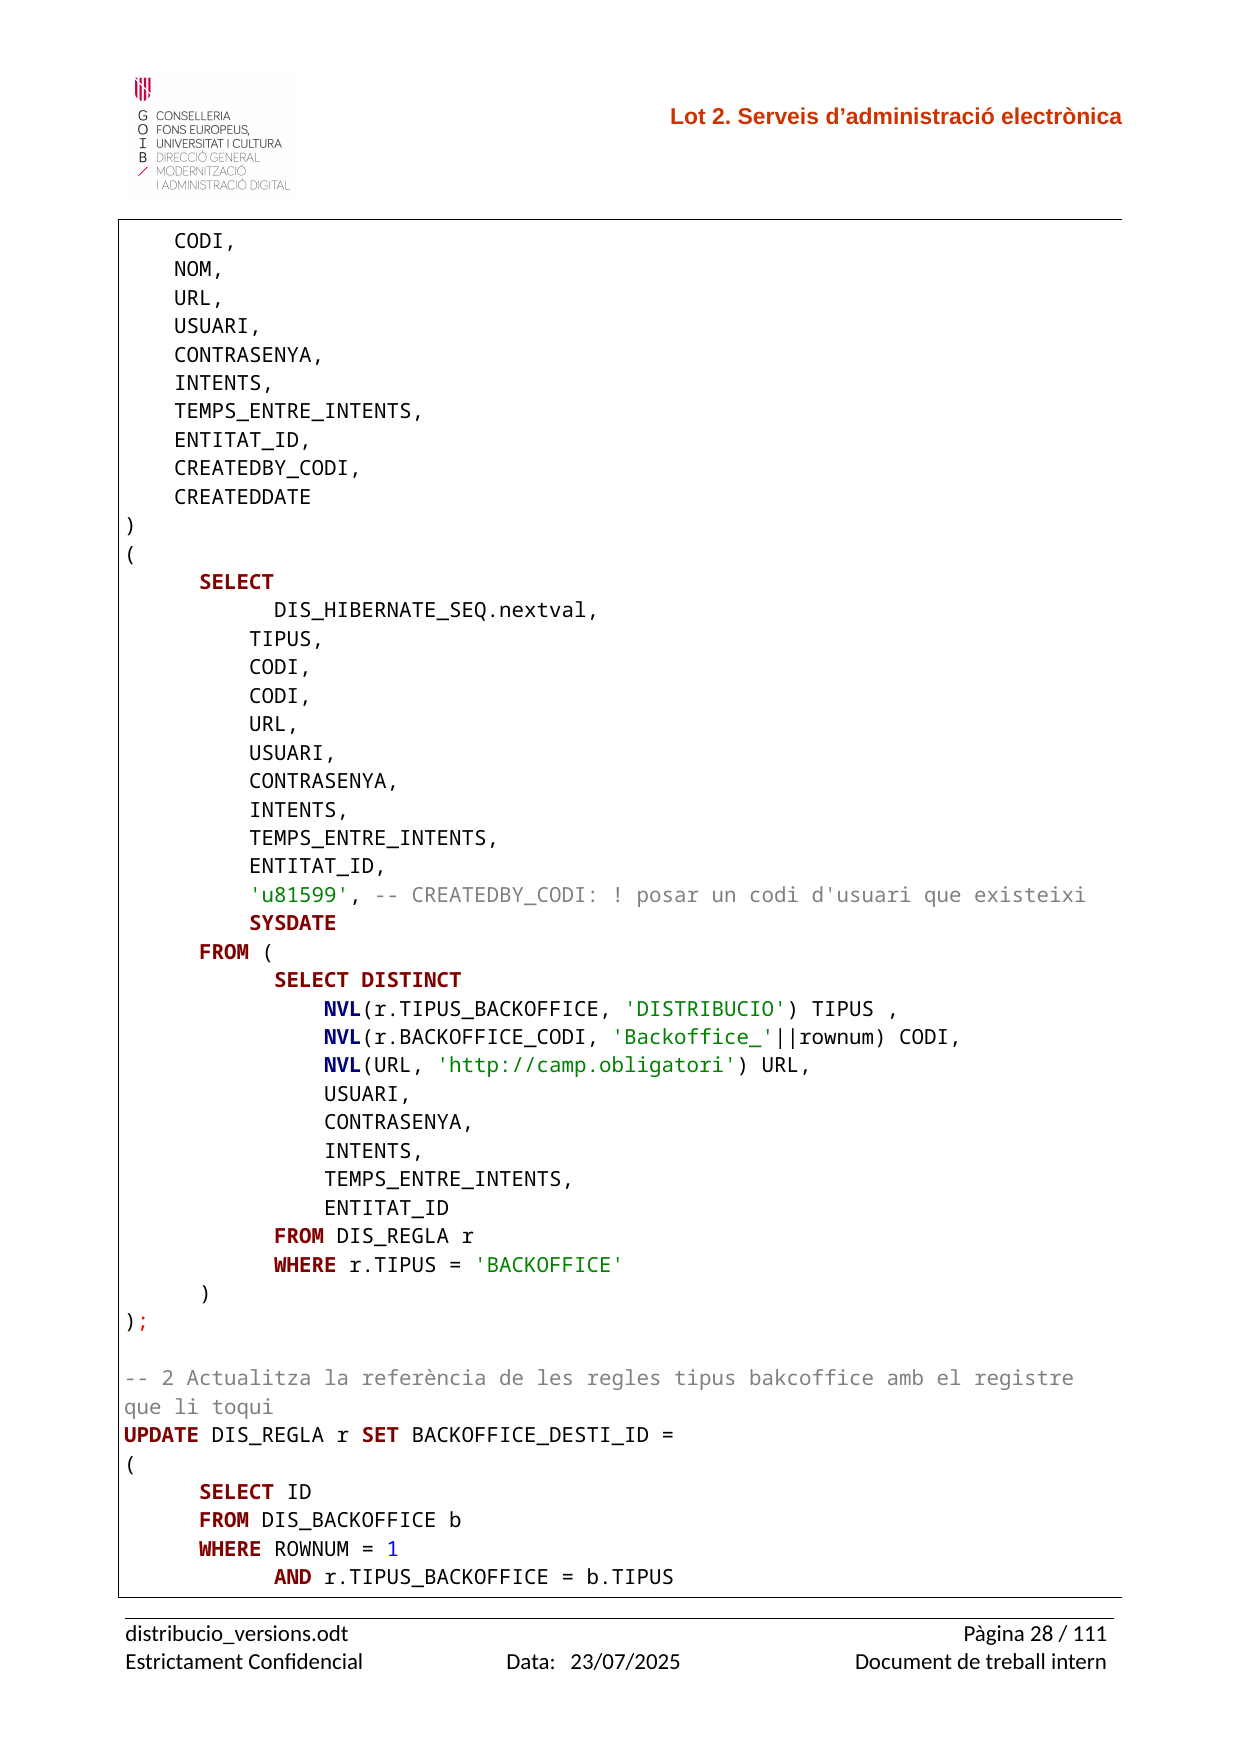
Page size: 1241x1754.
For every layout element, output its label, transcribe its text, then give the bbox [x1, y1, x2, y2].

picture [126, 70, 299, 197]
table_header CODI, NOM, URL, USUARI, CONTRASENYA, INTENTS, TEMPS_ENTRE_INTENTS, ENTITAT_ID, CREATEDBY_CODI, CREATEDDATE ) ( SELECT DIS_HIBERNATE_SEQ.nextval, TIPUS, CODI, CODI, URL, USUARI, CONTRASENYA, INTENTS, TEMPS_ENTRE_INTENTS, ENTITAT_ID, 'u81599', -- CREATEDBY_CODI: ! posar un codi d'usuari que existeixi SYSDATE FROM ( SELECT DISTINCT NVL(r.TIPUS_BACKOFFICE, 'DISTRIBUCIO') TIPUS , NVL(r.BACKOFFICE_CODI, 'Backoffice_'||rownum) CODI, NVL(URL, 'http://camp.obligatori') URL, USUARI, CONTRASENYA, INTENTS, TEMPS_ENTRE_INTENTS, ENTITAT_ID FROM DIS_REGLA r WHERE r.TIPUS = 'BACKOFFICE' ) ); -- 2 Actualitza la referència de les regles tipus bakcoffice amb el registre que li toqui UPDATE DIS_REGLA r SET BACKOFFICE_DESTI_ID = ( SELECT ID FROM DIS_BACKOFFICE b WHERE ROWNUM = 1 AND r.TIPUS_BACKOFFICE = b.TIPUS [119, 220, 1122, 1597]
